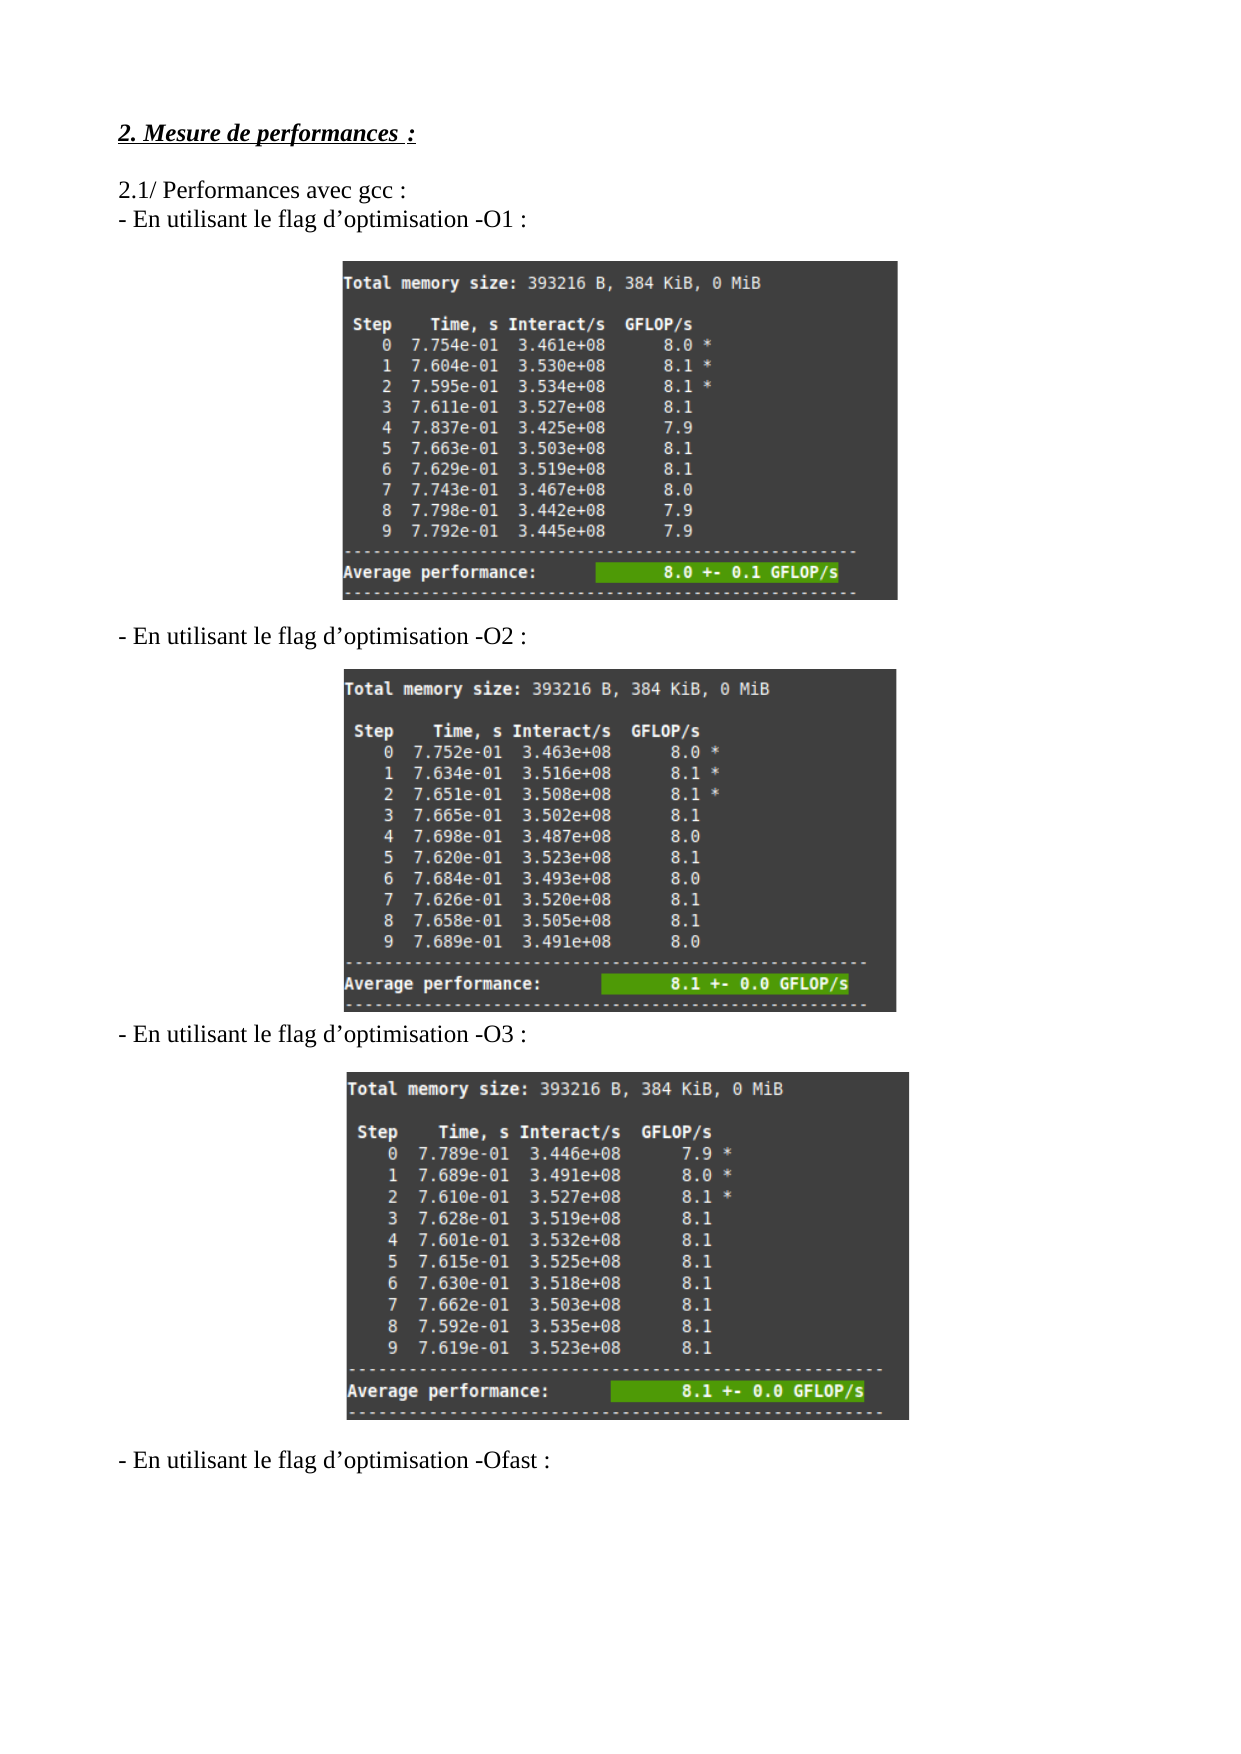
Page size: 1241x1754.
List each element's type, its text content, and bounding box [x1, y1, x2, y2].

text 2.1/ Performances avec gcc : [118, 176, 1122, 204]
text - En utilisant le flag d’optimisation -Ofast : [118, 1445, 1122, 1474]
text - En utilisant le flag d’optimisation -O3 : [118, 1019, 1122, 1048]
text - En utilisant le flag d’optimisation -O2 : [118, 621, 1122, 650]
picture [346, 1072, 910, 1420]
picture [343, 669, 897, 1012]
text 2. Mesure de performances : [118, 118, 1122, 147]
picture [342, 261, 898, 600]
text - En utilisant le flag d’optimisation -O1 : [118, 204, 1122, 233]
